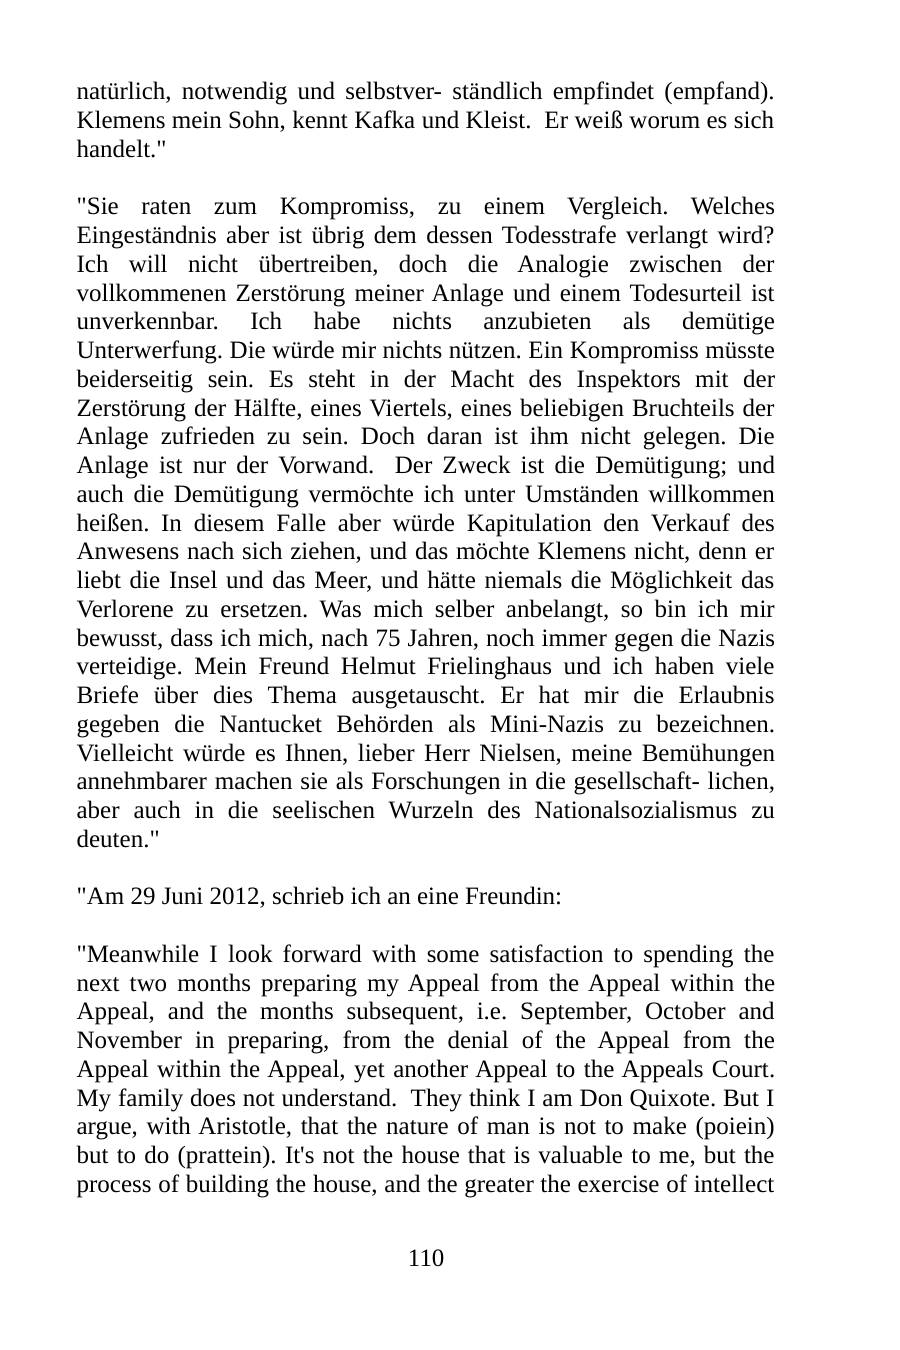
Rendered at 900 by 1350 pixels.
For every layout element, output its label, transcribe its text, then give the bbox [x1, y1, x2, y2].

text natürlich, notwendig und selbstver- ständlich empfindet (empfand). Klemens mein Sohn, kennt Kafka und Kleist. Er weiß worum es sich handelt." [76, 76, 776, 163]
text "Am 29 Juni 2012, schrieb ich an eine Freundin: [76, 881, 776, 910]
text "Sie raten zum Kompromiss, zu einem Vergleich. Welches Eingeständnis aber ist übrig dem dessen Todesstrafe verlangt wird? Ich will nicht übertreiben, doch die Analogie zwischen der vollkommenen Zerstörung meiner Anlage und einem Todesurteil ist unverkennbar. Ich habe nichts anzubieten als demütige Unterwerfung. Die würde mir nichts nützen. Ein Kompromiss müsste beiderseitig sein. Es steht in der Macht des Inspektors mit der Zerstörung der Hälfte, eines Viertels, eines beliebigen Bruchteils der Anlage zufrieden zu sein. Doch daran ist ihm nicht gelegen. Die Anlage ist nur der Vorwand. Der Zweck ist die Demütigung; und auch die Demütigung vermöchte ich unter Umständen willkommen heißen. In diesem Falle aber würde Kapitulation den Verkauf des Anwesens nach sich ziehen, und das möchte Klemens nicht, denn er liebt die Insel und das Meer, und hätte niemals die Möglichkeit das Verlorene zu ersetzen. Was mich selber anbelangt, so bin ich mir bewusst, dass ich mich, nach 75 Jahren, noch immer gegen die Nazis verteidige. Mein Freund Helmut Frielinghaus und ich haben viele Briefe über dies Thema ausgetauscht. Er hat mir die Erlaubnis gegeben die Nantucket Behörden als Mini-Nazis zu bezeichnen. Vielleicht würde es Ihnen, lieber Herr Nielsen, meine Bemühungen annehmbarer machen sie als Forschungen in die gesellschaft- lichen, aber auch in die seelischen Wurzeln des Nationalsozialismus zu deuten." [76, 191, 776, 853]
text "Meanwhile I look forward with some satisfaction to spending the next two months preparing my Appeal from the Appeal within the Appeal, and the months subsequent, i.e. September, October and November in preparing, from the denial of the Appeal from the Appeal within the Appeal, yet another Appeal to the Appeals Court. My family does not understand. They think I am Don Quixote. But I argue, with Aristotle, that the nature of man is not to make (poiein) but to do (prattein). It's not the house that is valuable to me, but the process of building the house, and the greater the exercise of intellect [76, 939, 776, 1198]
